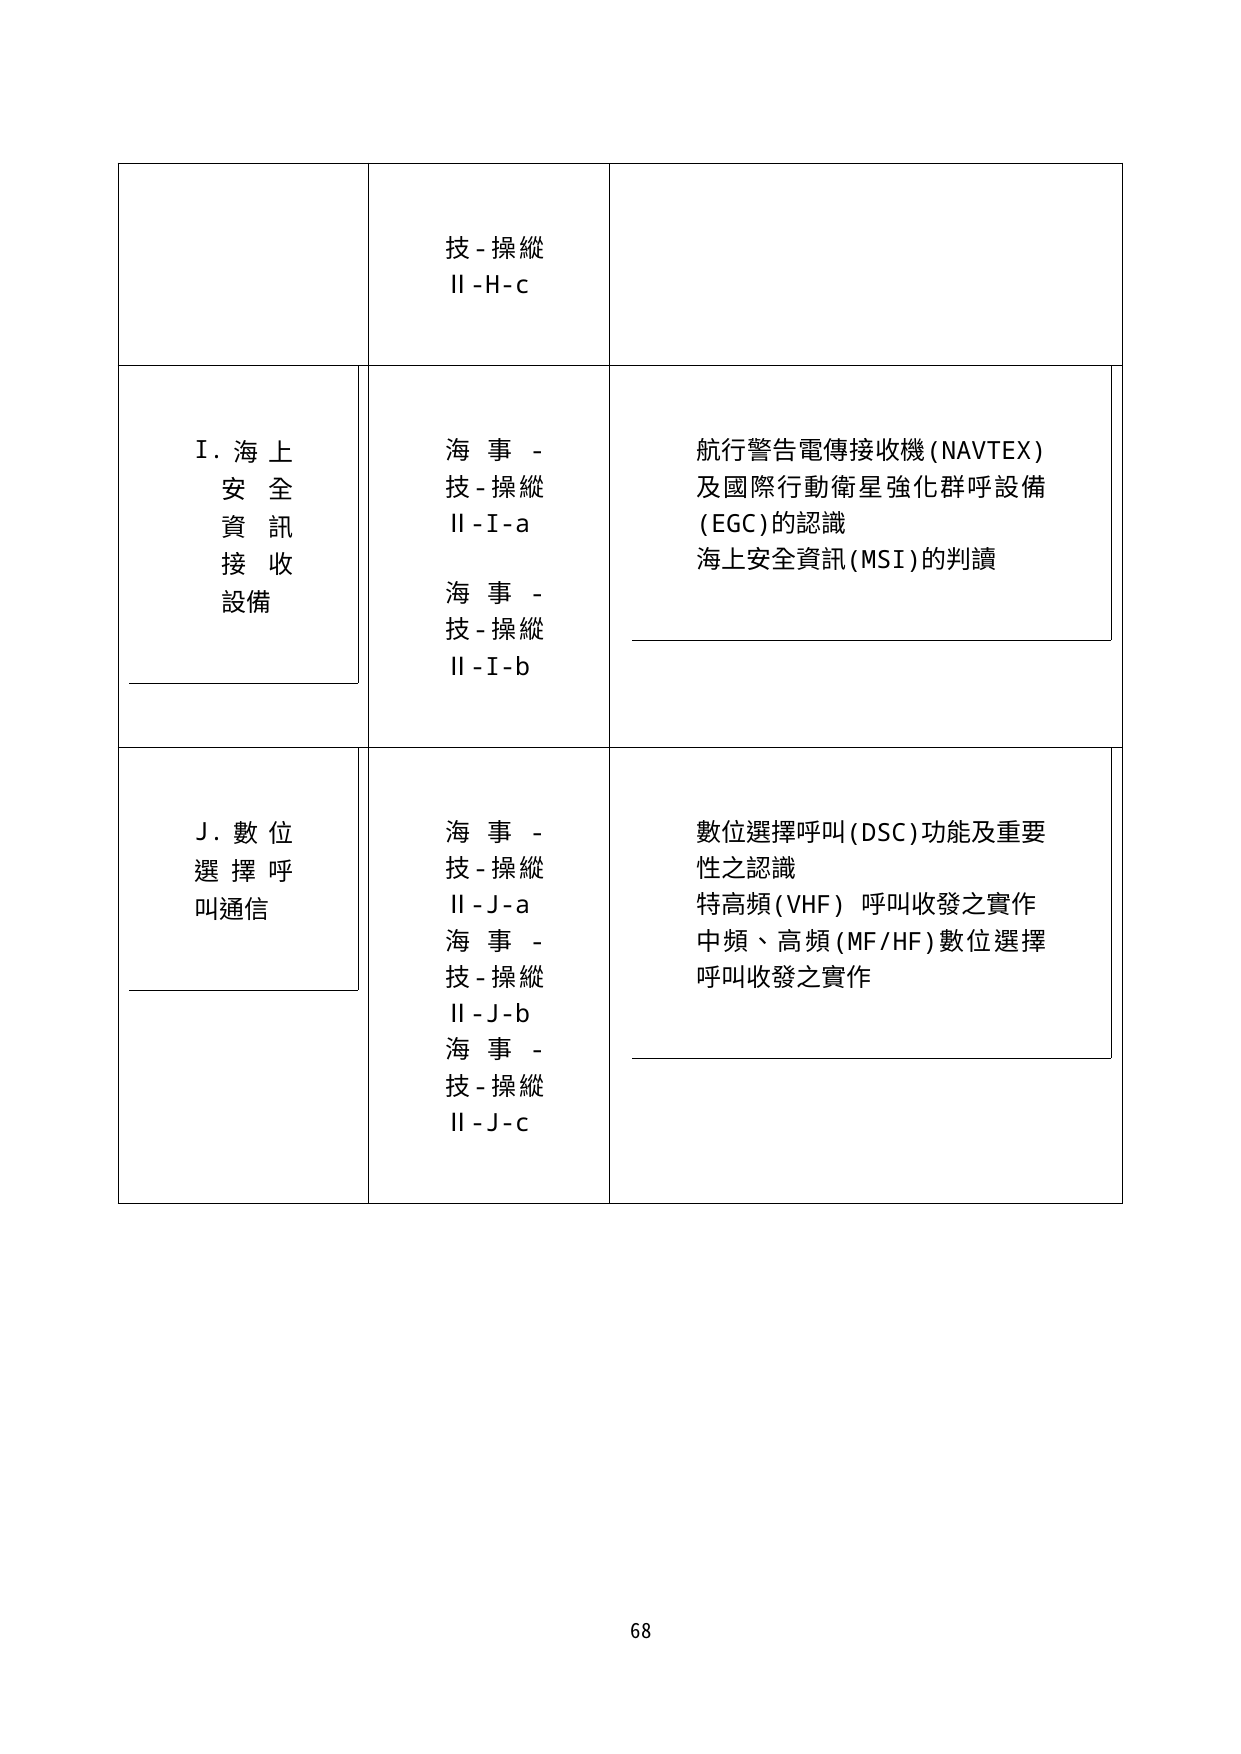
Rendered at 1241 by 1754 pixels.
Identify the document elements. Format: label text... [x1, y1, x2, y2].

table_cell I.海上安全資訊接收設備 [119, 366, 368, 747]
table_cell [119, 164, 368, 365]
table_cell [610, 748, 620, 1203]
table_cell J.數位選擇呼叫通信 [119, 748, 368, 1203]
table_cell 技-操縱Ⅱ-H-c [369, 164, 609, 365]
table_cell [610, 366, 620, 747]
table_cell [620, 164, 1122, 365]
table_cell [610, 164, 620, 365]
table_cell 數位選擇呼叫(DSC)功能及重要性之認識 特高頻(VHF) 呼叫收發之實作 中頻、高頻(MF/HF)數位選擇呼叫收發之實作 [620, 748, 1122, 1203]
table_cell 海事-技-操縱Ⅱ-J-a 海事-技-操縱Ⅱ-J-b 海事-技-操縱Ⅱ-J-c [369, 748, 609, 1203]
table_cell 航行警告電傳接收機(NAVTEX)及國際行動衛星強化群呼設備(EGC)的認識 海上安全資訊(MSI)的判讀 [620, 366, 1122, 747]
table_cell 海事-技-操縱Ⅱ-I-a 海事-技-操縱Ⅱ-I-b [369, 366, 609, 747]
